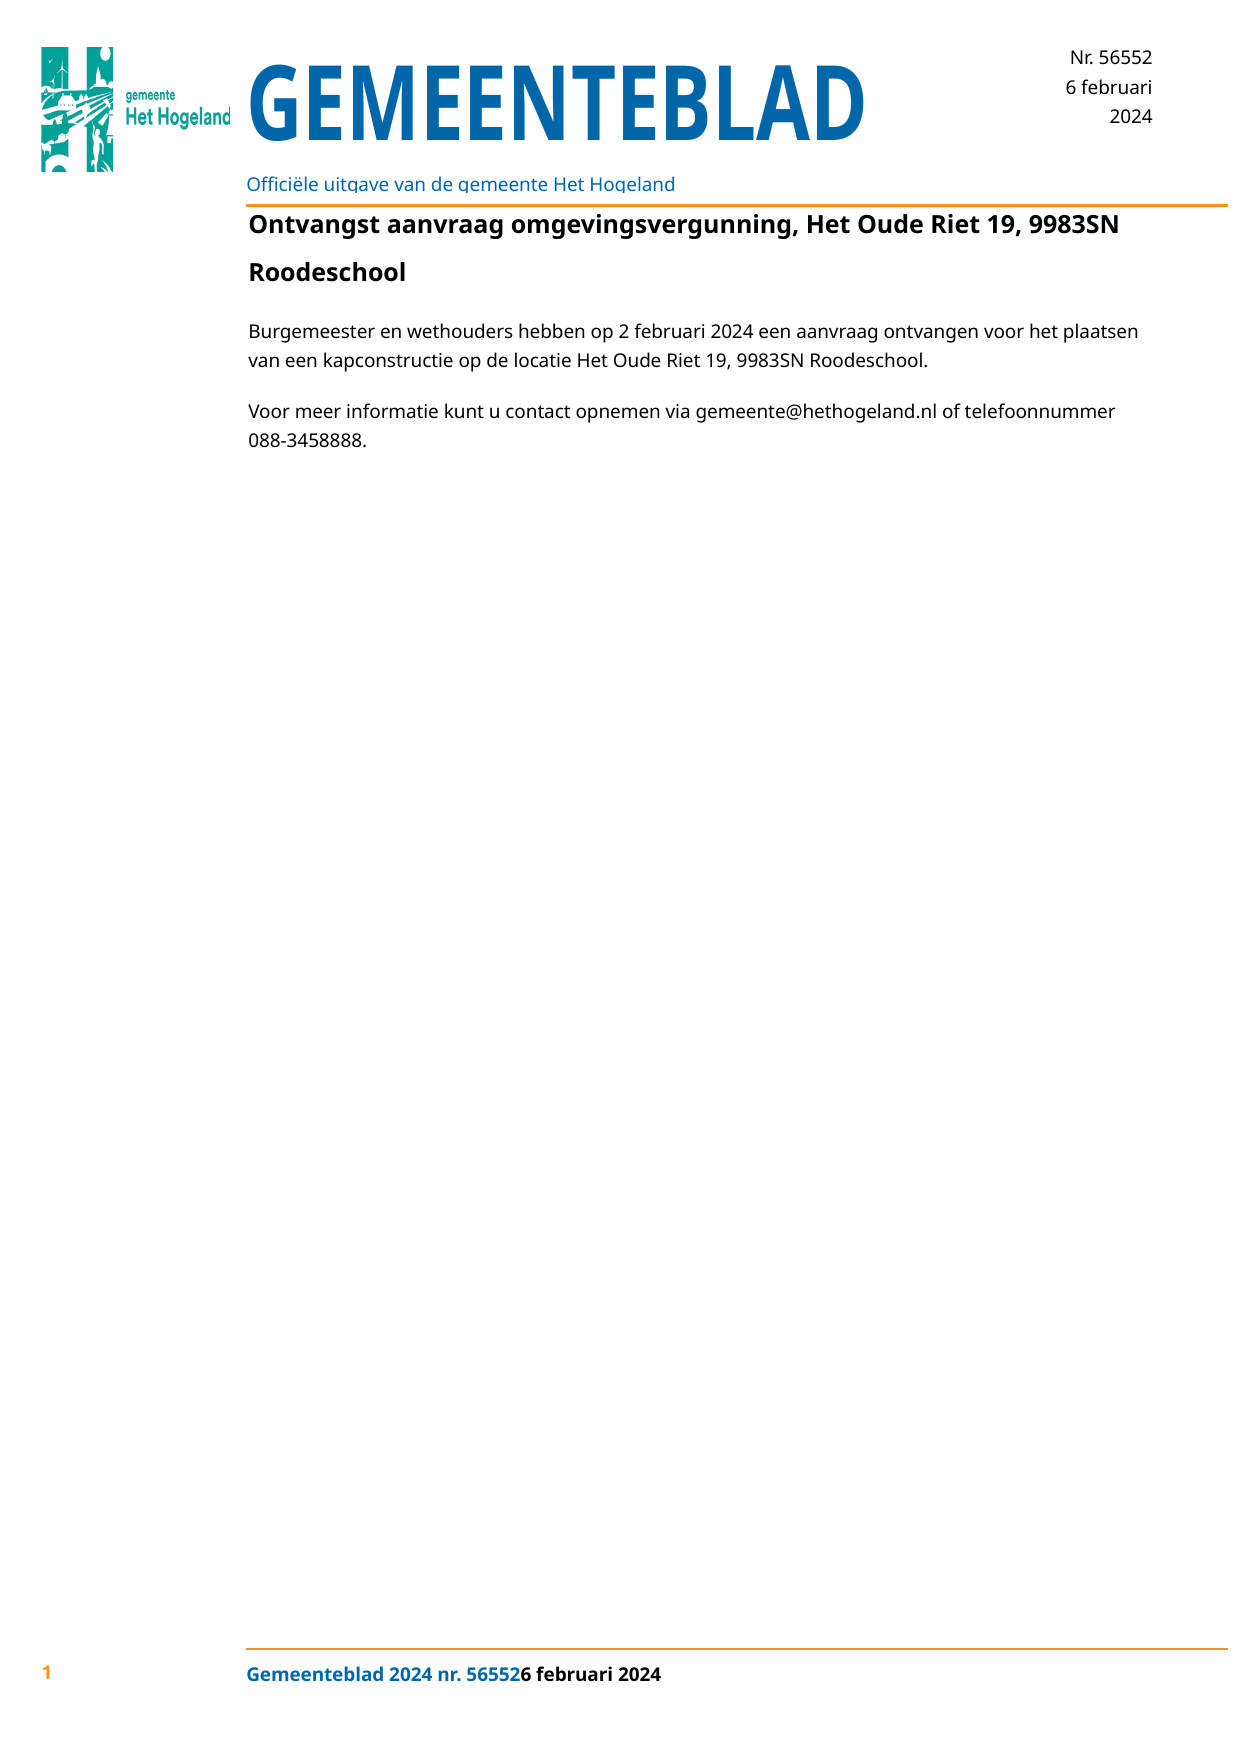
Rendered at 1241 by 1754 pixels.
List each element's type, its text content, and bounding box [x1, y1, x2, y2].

text Burgemeester en wethouders hebben op 2 februari 2024 een aanvraag ontvangen voor het plaatsen van een kapconstructie op de locatie Het Oude Riet 19, 9983SN Roodeschool. [248, 318, 1152, 373]
text Voor meer informatie kunt u contact opnemen via gemeente@hethogeland.nl of telefoonnummer 088-3458888. [248, 398, 1152, 453]
picture [41, 47, 231, 172]
text Ontvangst aanvraag omgevingsvergunning, Het Oude Riet 19, 9983SN Roodeschool [248, 207, 1152, 288]
